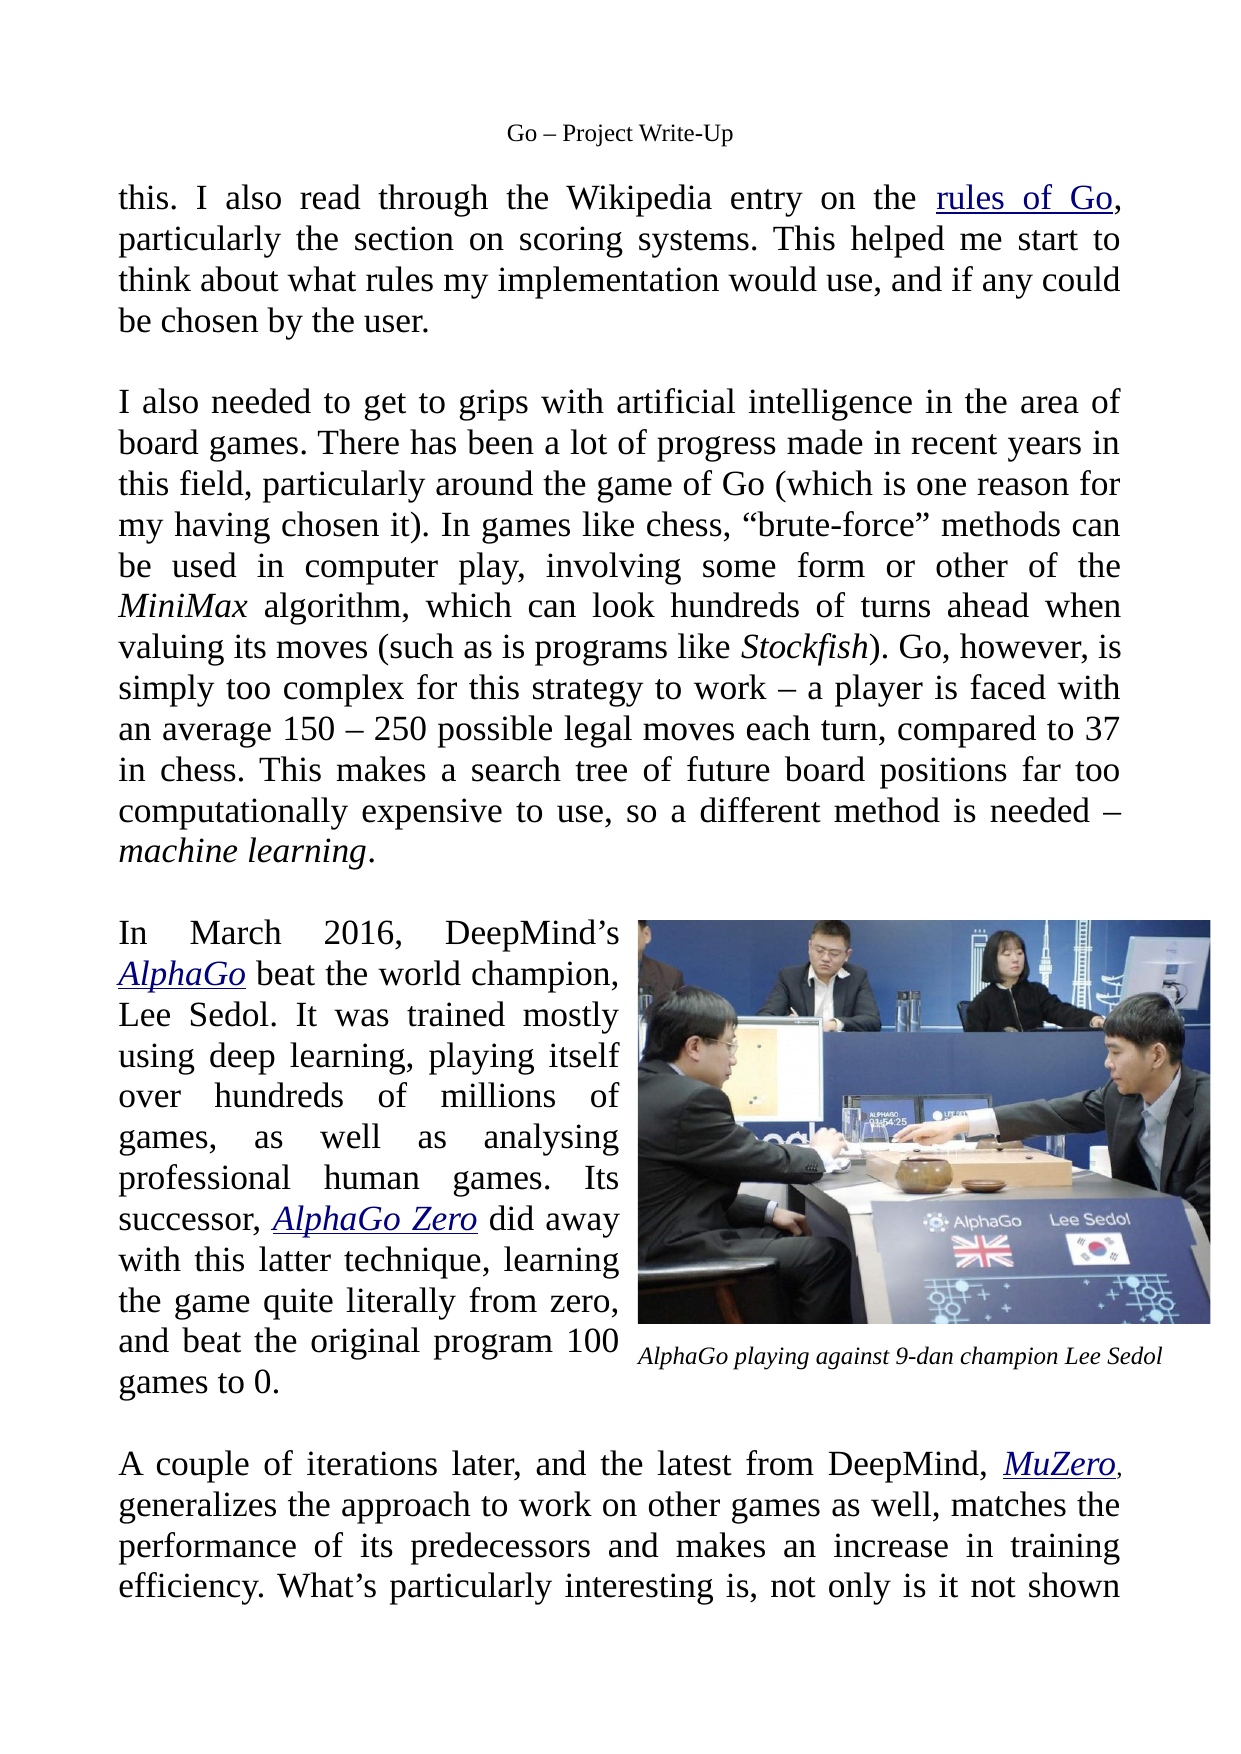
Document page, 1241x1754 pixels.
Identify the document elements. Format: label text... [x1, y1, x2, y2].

text I also needed to get to grips with artificial intelligence in the area of board games. There has been a lot of progress made in recent years in this field, particularly around the game of Go (which is one reason for my having chosen it). In games like chess, “brute-force” methods can be used in computer play, involving some form or other of the MiniMax algorithm, which can look hundreds of turns ahead when valuing its moves (such as is programs like Stockfish). Go, however, is simply too complex for this strategy to work – a player is faced with an average 150 – 250 possible legal moves each turn, compared to 37 in chess. This makes a search tree of future board positions far too computationally expensive to use, so a different method is needed – machine learning. [118, 381, 1122, 871]
text this. I also read through the Wikipedia entry on the rules of Go, particularly the section on scoring systems. This helped me start to think about what rules my implementation would use, and if any could be chosen by the user. [118, 176, 1122, 340]
text In March 2016, DeepMind’s AlphaGo beat the world champion, Lee Sedol. It was trained mostly using deep learning, playing itself over hundreds of millions of games, as well as analysing professional human games. Its successor, AlphaGo Zero did away with this latter technique, learning the game quite literally from zero, and beat the original program 100 games to 0. [118, 911, 1122, 1401]
text A couple of iterations later, and the latest from DeepMind, MuZero, generalizes the approach to work on other games as well, matches the performance of its predecessors and makes an increase in training efficiency. What’s particularly interesting is, not only is it not shown [118, 1442, 1122, 1606]
picture [637, 920, 1211, 1324]
text AlphaGo playing against 9-dan champion Lee Sedol [638, 1324, 1210, 1370]
